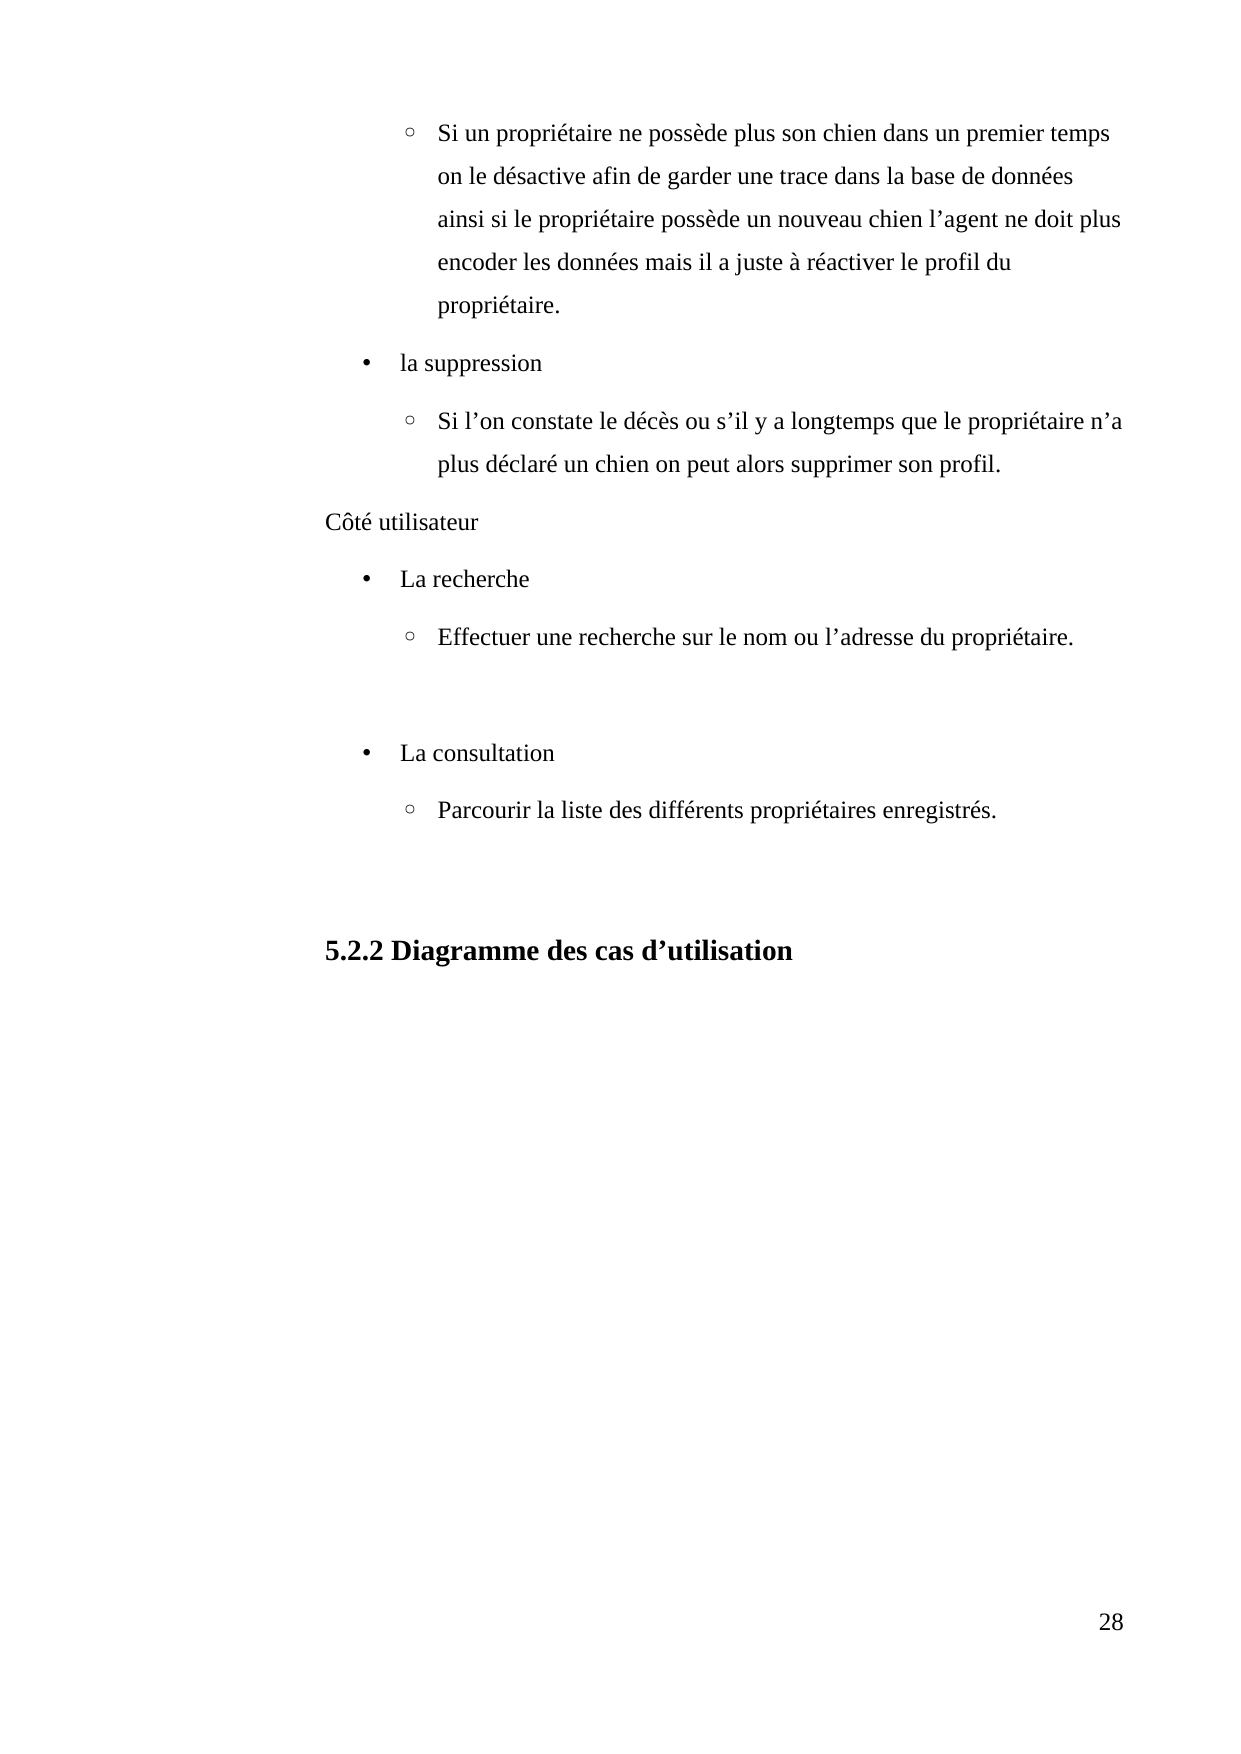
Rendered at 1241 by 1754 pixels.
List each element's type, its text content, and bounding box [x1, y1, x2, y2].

list la suppression [362, 348, 1123, 377]
list Parcourir la liste des différents propriétaires enregistrés. [400, 795, 1123, 824]
text Côté utilisateur [325, 507, 1123, 536]
list Si l’on constate le décès ou s’il y a longtemps que le propriétaire n’a plus déclaré un chien on peut alors supprimer son profil. [400, 406, 1123, 478]
list Effectuer une recherche sur le nom ou l’adresse du propriétaire. [400, 622, 1123, 651]
list La consultation [362, 738, 1123, 766]
list La recherche [362, 564, 1123, 593]
list Si un propriétaire ne possède plus son chien dans un premier temps on le désactive afin de garder une trace dans la base de données ainsi si le propriétaire possède un nouveau chien l’agent ne doit plus encoder les données mais il a juste à réactiver le profil du propriétaire. [400, 118, 1123, 319]
subtitle 5.2.2 Diagramme des cas d’utilisation [325, 933, 1123, 966]
